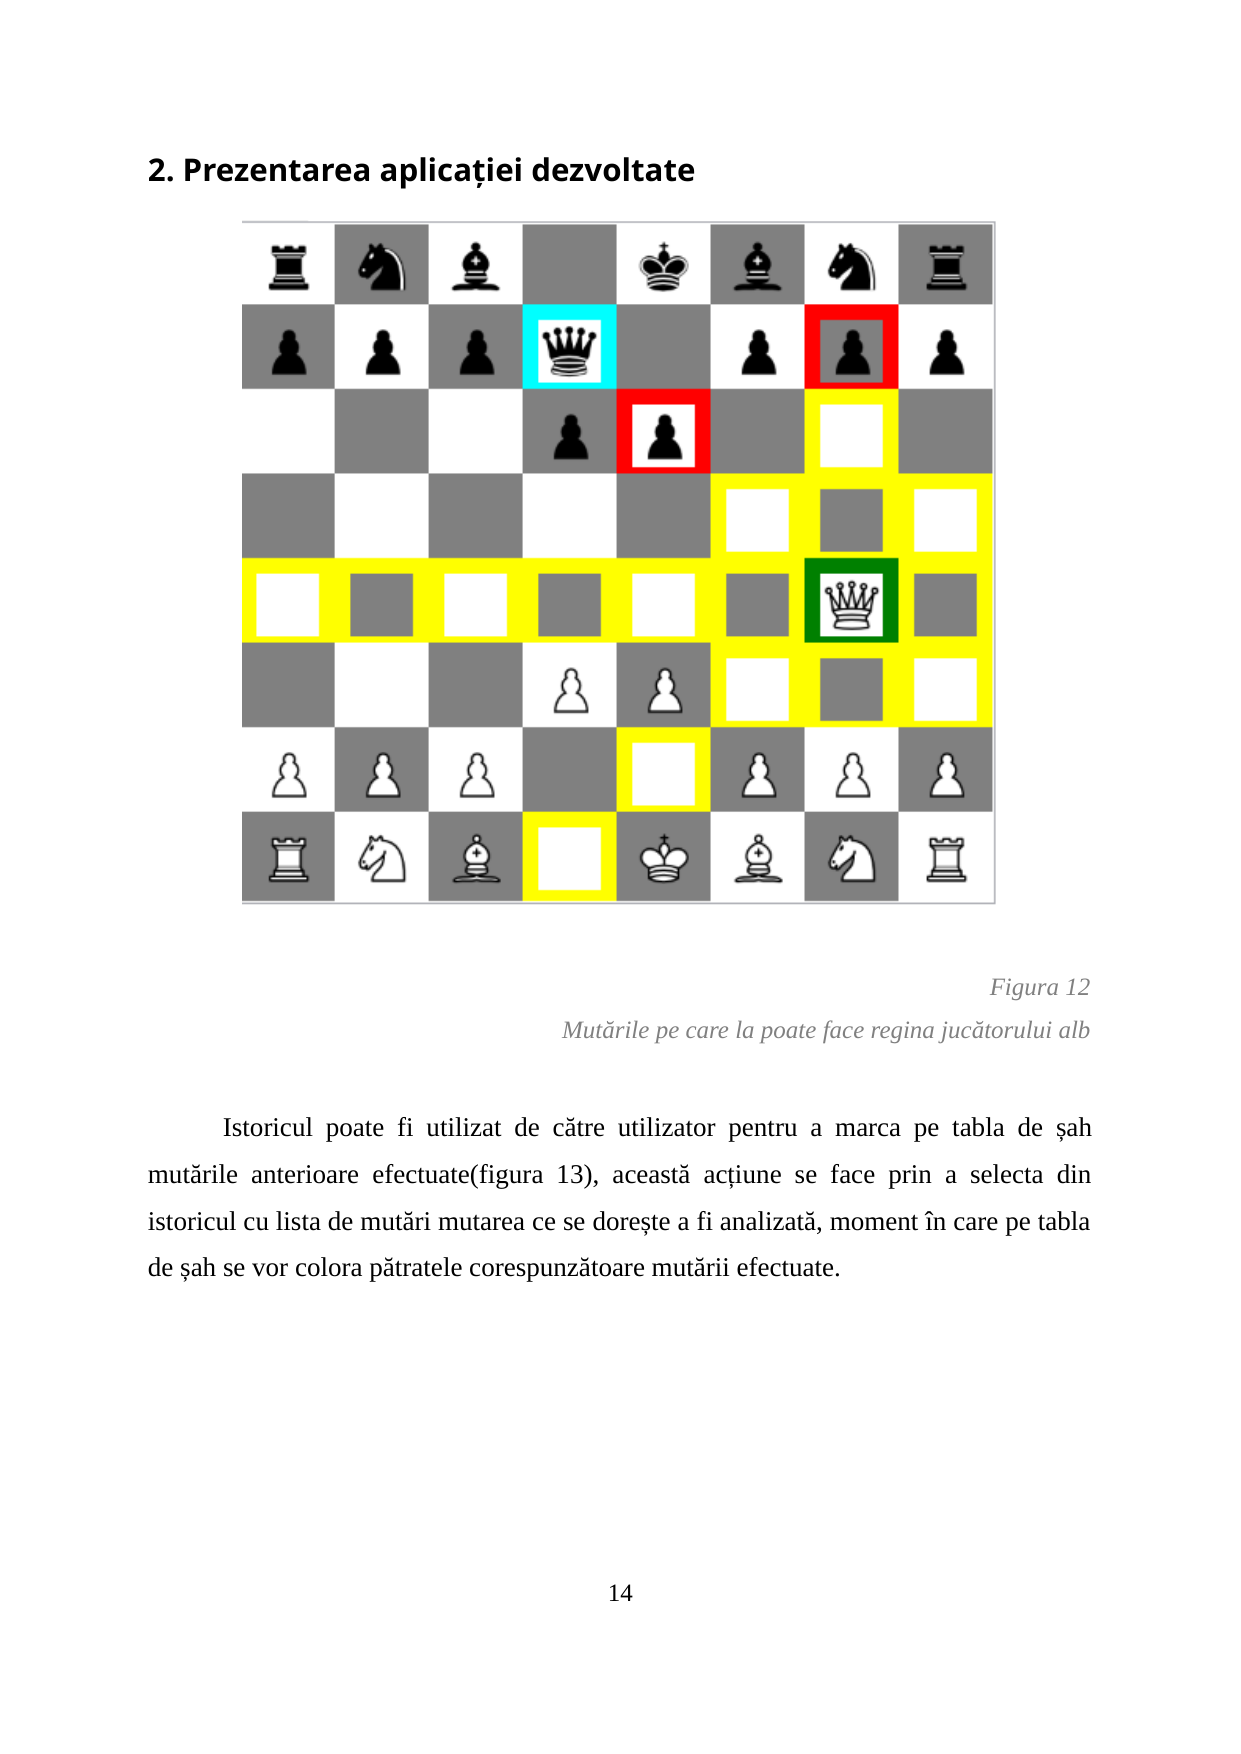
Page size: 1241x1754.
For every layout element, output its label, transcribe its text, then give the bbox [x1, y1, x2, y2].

text Istoricul poate fi utilizat de către utilizator pentru a marca pe tabla de șah mutările anterioare efectuate(figura 13), această acțiune se face prin a selecta din istoricul cu lista de mutări mutarea ce se dorește a fi analizată, moment în care pe tabla de șah se vor colora pătratele corespunzătoare mutării efectuate. [148, 1109, 1093, 1282]
picture [242, 220, 999, 906]
text Figura 12 [148, 972, 1093, 1001]
text Mutările pe care la poate face regina jucătorului alb [148, 1015, 1093, 1044]
